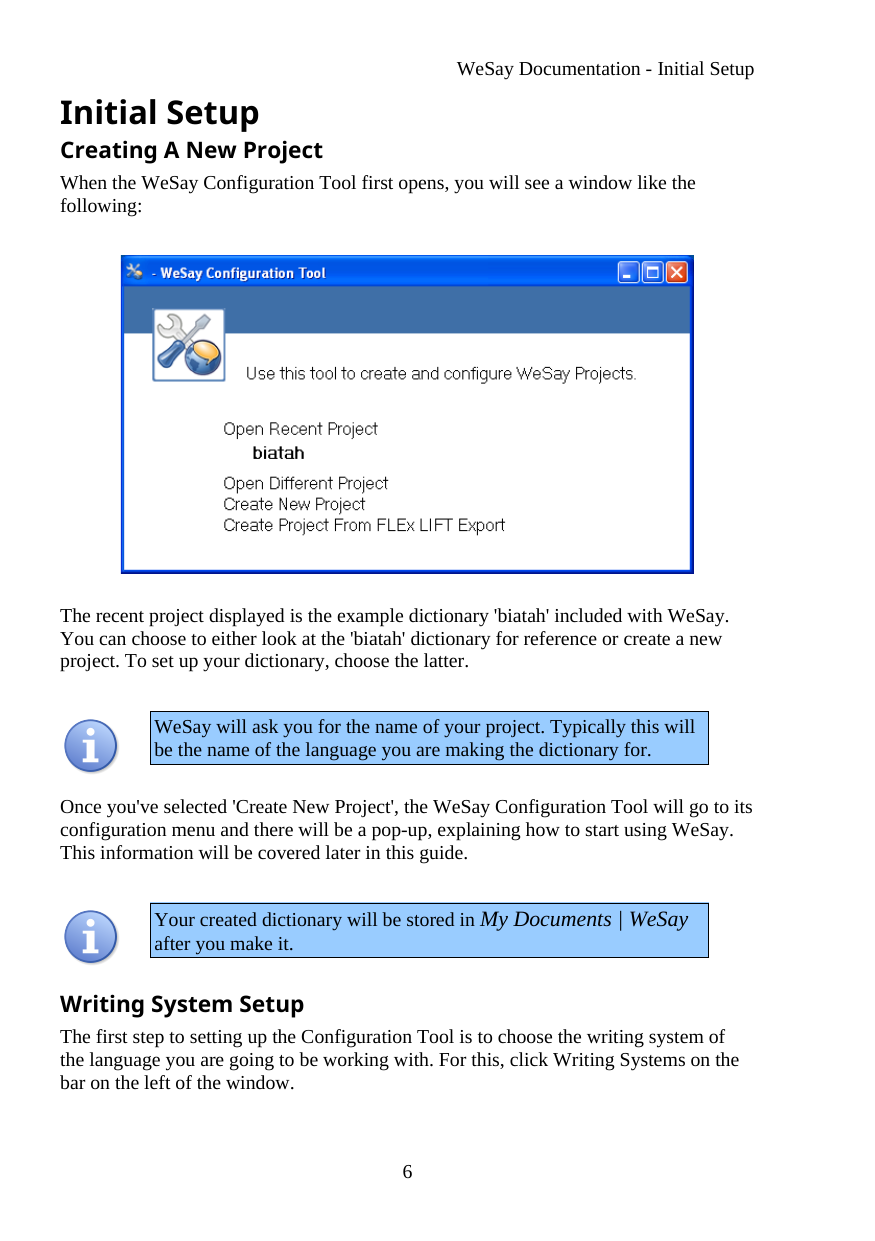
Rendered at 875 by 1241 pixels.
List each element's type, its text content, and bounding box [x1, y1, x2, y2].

text The first step to setting up the Configuration Tool is to choose the writing system of the language you are going to be working with. For this, click Writing Systems on the bar on the left of the window. [60, 1026, 754, 1094]
subtitle Creating A New Project [60, 134, 754, 165]
picture [60, 906, 121, 967]
subtitle Writing System Setup [60, 988, 754, 1019]
text The recent project displayed is the example dictionary 'biatah' included with WeSay. You can choose to either look at the 'biatah' dictionary for reference or create a new project. To set up your dictionary, choose the latter. [60, 226, 754, 672]
text WeSay will ask you for the name of your project. Typically this will be the name of the language you are making the dictionary for. [151, 712, 708, 764]
text Your created dictionary will be stored in My Documents | WeSay after you make it. [151, 904, 708, 957]
text When the WeSay Configuration Tool first opens, you will see a window like the following: [60, 171, 754, 217]
picture [60, 715, 121, 776]
subtitle Initial Setup [60, 90, 754, 134]
picture [120, 255, 694, 574]
text Once you've selected 'Create New Project', the WeSay Configuration Tool will go to its configuration menu and there will be a pop-up, explaining how to start using WeSay. This information will be covered later in this guide. [60, 795, 754, 863]
